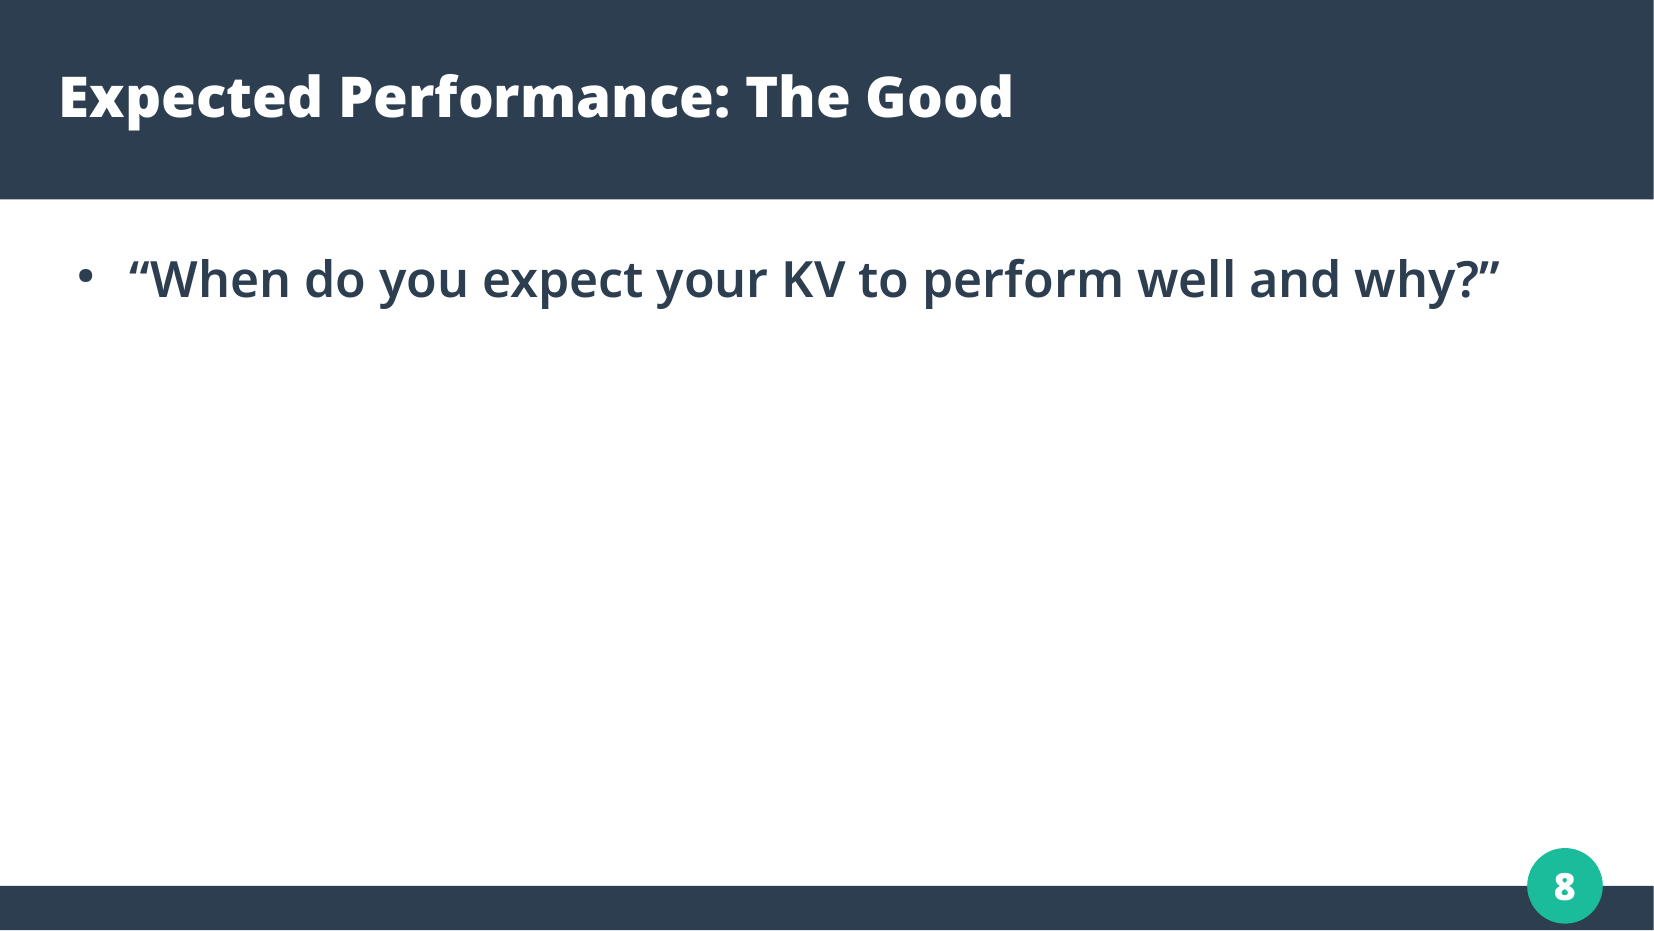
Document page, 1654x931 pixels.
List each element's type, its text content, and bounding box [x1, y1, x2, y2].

list “When do you expect your KV to perform well and why?” [59, 243, 1595, 864]
title Expected Performance: The Good [59, 37, 1595, 155]
